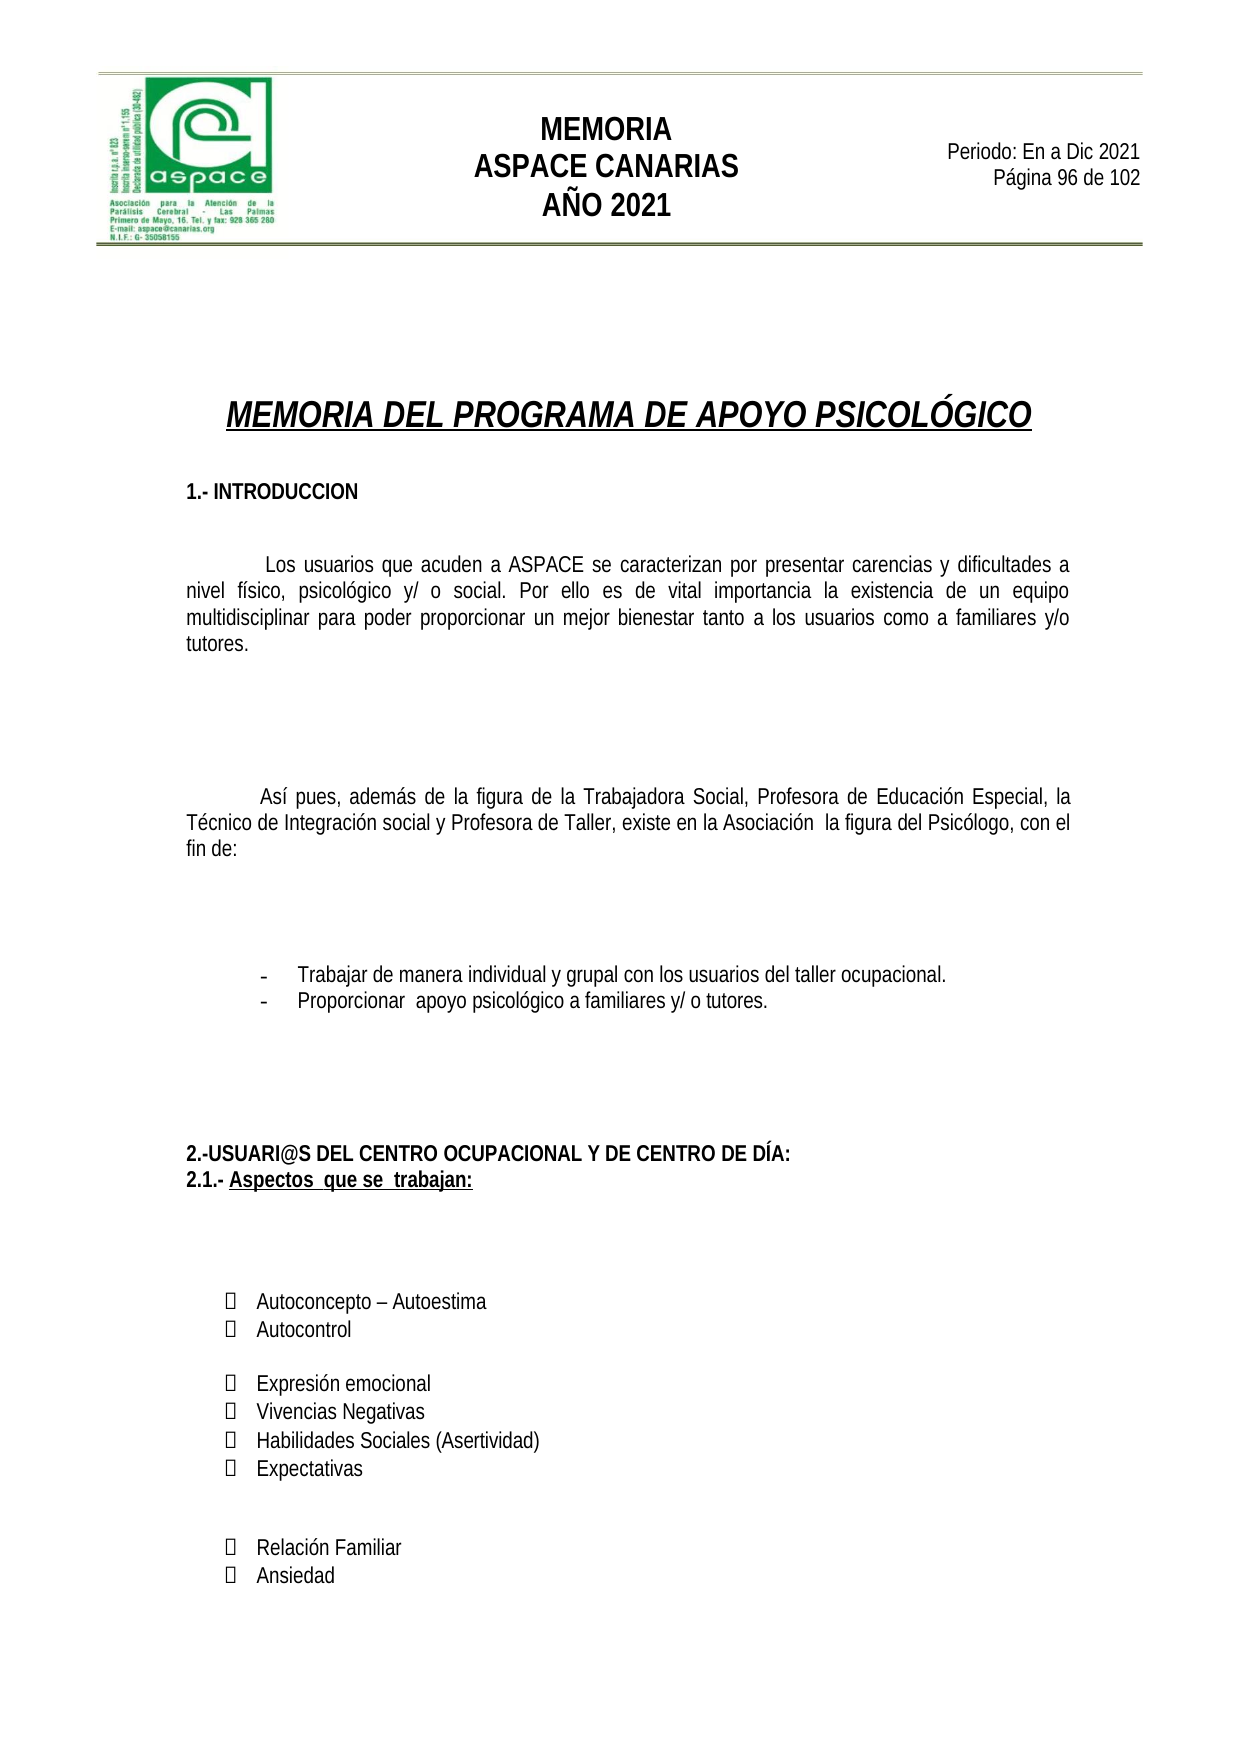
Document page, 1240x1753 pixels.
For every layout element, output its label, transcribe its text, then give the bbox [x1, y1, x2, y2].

text  Autocontrol [223, 1315, 505, 1343]
text 1.- INTRODUCCION [186, 478, 376, 504]
text Trabajar de manera individual y grupal con los usuarios del taller ocupacional. [297, 962, 1026, 988]
text fin de: [186, 835, 1186, 861]
text  Expresión emocional [223, 1369, 568, 1397]
text AÑO 2021 [542, 186, 771, 223]
text 2.-USUARI@S DEL CENTRO OCUPACIONAL Y DE CENTRO DE DÍA: [186, 1140, 865, 1167]
text Técnico de Integración social y Profesora de Taller, existe en la Asociación la figura del Psicólogo, con el [186, 809, 1186, 835]
text 2.1.- Aspectos que se trabajan: [186, 1167, 865, 1193]
text multidisciplinar para poder proporcionar un mejor bienestar tanto a los usuarios como a familiares y/o [186, 604, 1187, 630]
text  Expectativas [223, 1454, 568, 1482]
text Los usuarios que acuden a ASPACE se caracterizan por presentar carencias y dificultades a [265, 552, 1187, 578]
text ASPACE CANARIAS [473, 147, 771, 186]
text tutores. [186, 630, 1187, 656]
text - [260, 988, 284, 1014]
text  Relación Familiar [223, 1533, 415, 1561]
text  Vivencias Negativas [223, 1397, 568, 1426]
text  Ansiedad [223, 1561, 415, 1589]
text - [260, 963, 284, 988]
picture [96, 66, 1143, 259]
text MEMORIA [540, 109, 771, 147]
text nivel físico, psicológico y/ o social. Por ello es de vital importancia la existencia de un equipo [186, 578, 1187, 604]
text Proporcionar apoyo psicológico a familiares y/ o tutores. [297, 988, 1026, 1014]
text Página 96 de 102 [993, 165, 1157, 191]
text  Habilidades Sociales (Asertividad) [223, 1426, 568, 1454]
text Así pues, además de la figura de la Trabajadora Social, Profesora de Educación Especial, la [260, 783, 1186, 809]
text Periodo: En a Dic 2021 [947, 139, 1157, 165]
text MEMORIA DEL PROGRAMA DE APOYO PSICOLÓGICO [226, 393, 1135, 436]
text  Autoconcepto – Autoestima [223, 1287, 505, 1315]
